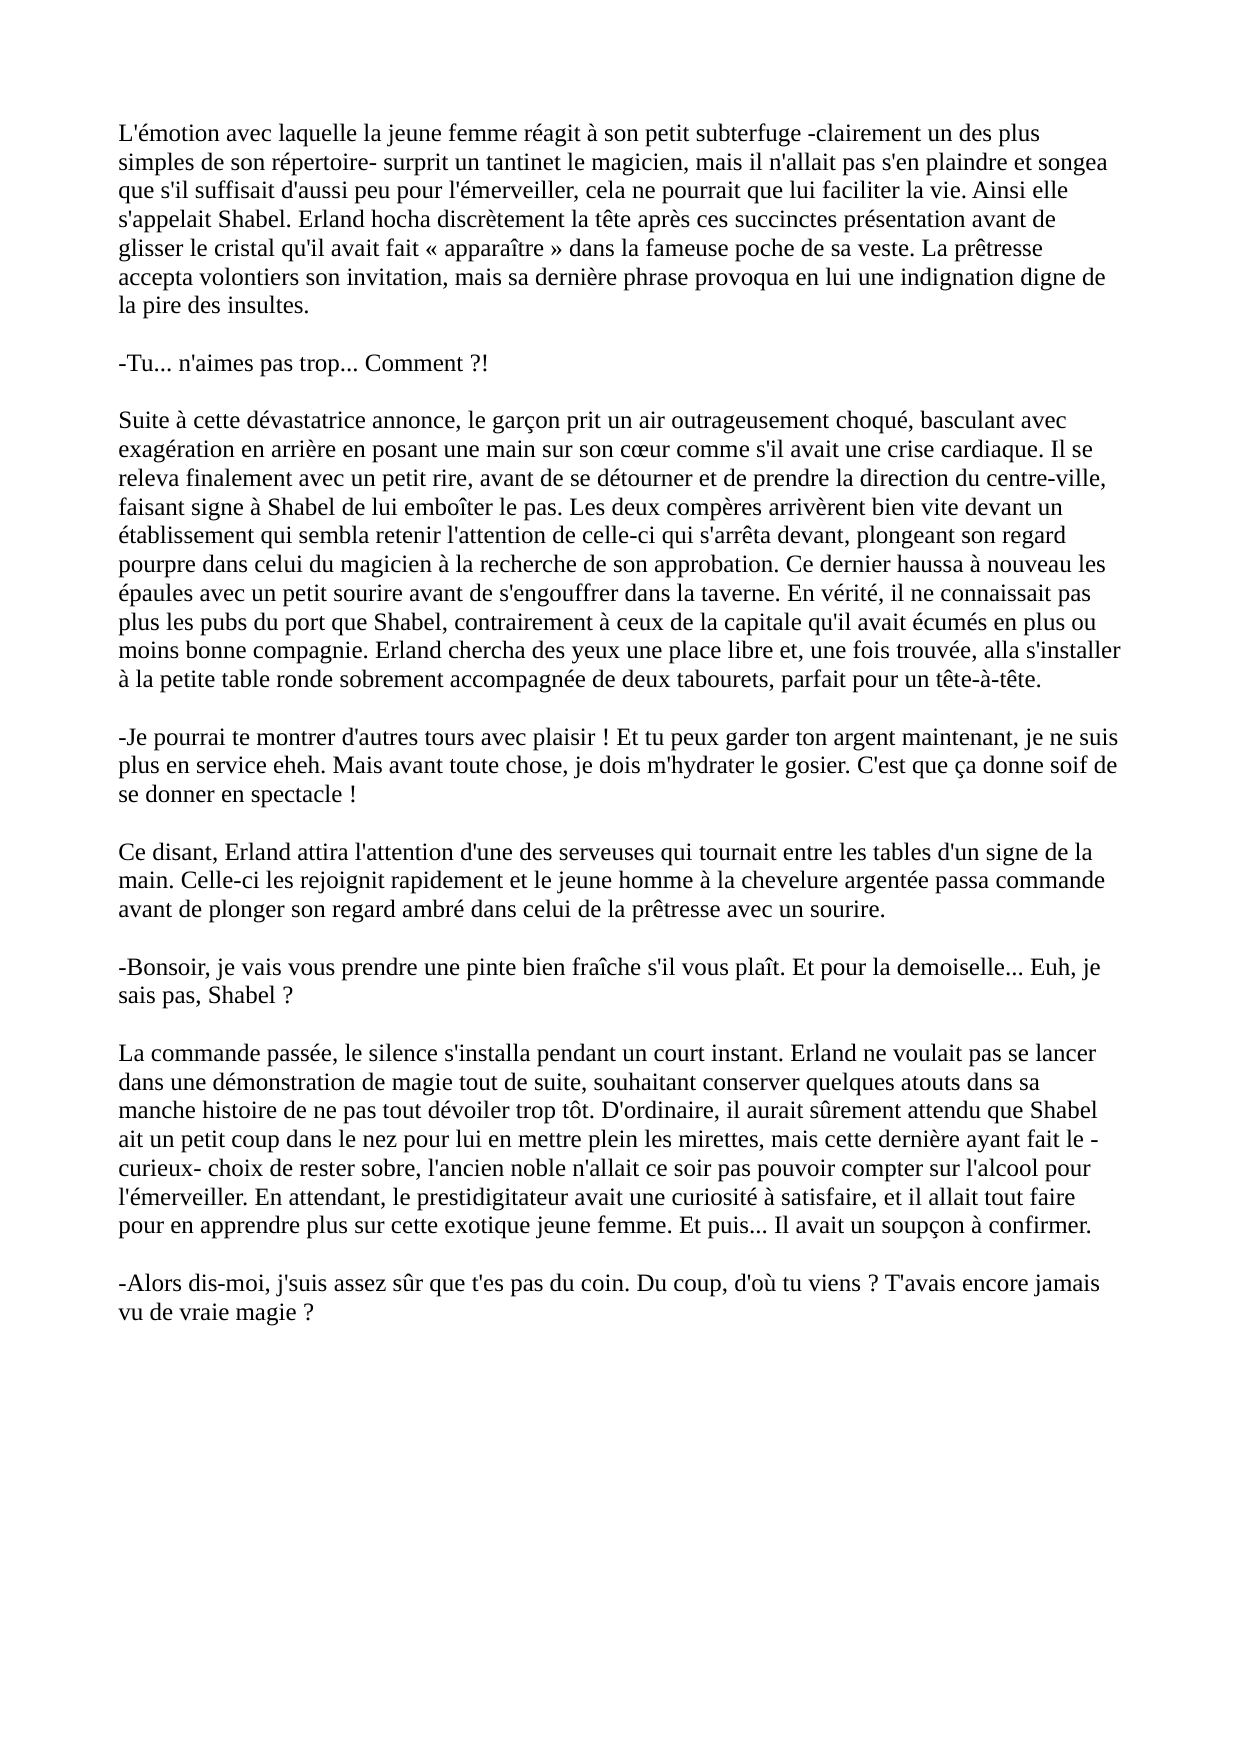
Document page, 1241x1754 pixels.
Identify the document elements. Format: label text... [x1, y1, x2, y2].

text Suite à cette dévastatrice annonce, le garçon prit un air outrageusement choqué, basculant avec exagération en arrière en posant une main sur son cœur comme s'il avait une crise cardiaque. Il se releva finalement avec un petit rire, avant de se détourner et de prendre la direction du centre-ville, faisant signe à Shabel de lui emboîter le pas. Les deux compères arrivèrent bien vite devant un établissement qui sembla retenir l'attention de celle-ci qui s'arrêta devant, plongeant son regard pourpre dans celui du magicien à la recherche de son approbation. Ce dernier haussa à nouveau les épaules avec un petit sourire avant de s'engouffrer dans la taverne. En vérité, il ne connaissait pas plus les pubs du port que Shabel, contrairement à ceux de la capitale qu'il avait écumés en plus ou moins bonne compagnie. Erland chercha des yeux une place libre et, une fois trouvée, alla s'installer à la petite table ronde sobrement accompagnée de deux tabourets, parfait pour un tête-à-tête. [118, 406, 1122, 693]
text -Tu... n'aimes pas trop... Comment ?! [118, 348, 1122, 377]
text La commande passée, le silence s'installa pendant un court instant. Erland ne voulait pas se lancer dans une démonstration de magie tout de suite, souhaitant conserver quelques atouts dans sa manche histoire de ne pas tout dévoiler trop tôt. D'ordinaire, il aurait sûrement attendu que Shabel ait un petit coup dans le nez pour lui en mettre plein les mirettes, mais cette dernière ayant fait le -curieux- choix de rester sobre, l'ancien noble n'allait ce soir pas pouvoir compter sur l'alcool pour l'émerveiller. En attendant, le prestidigitateur avait une curiosité à satisfaire, et il allait tout faire pour en apprendre plus sur cette exotique jeune femme. Et puis... Il avait un soupçon à confirmer. [118, 1038, 1122, 1239]
text -Bonsoir, je vais vous prendre une pinte bien fraîche s'il vous plaît. Et pour la demoiselle... Euh, je sais pas, Shabel ? [118, 952, 1122, 1009]
text L'émotion avec laquelle la jeune femme réagit à son petit subterfuge -clairement un des plus simples de son répertoire- surprit un tantinet le magicien, mais il n'allait pas s'en plaindre et songea que s'il suffisait d'aussi peu pour l'émerveiller, cela ne pourrait que lui faciliter la vie. Ainsi elle s'appelait Shabel. Erland hocha discrètement la tête après ces succinctes présentation avant de glisser le cristal qu'il avait fait « apparaître » dans la fameuse poche de sa veste. La prêtresse accepta volontiers son invitation, mais sa dernière phrase provoqua en lui une indignation digne de la pire des insultes. [118, 118, 1122, 319]
text -Je pourrai te montrer d'autres tours avec plaisir ! Et tu peux garder ton argent maintenant, je ne suis plus en service eheh. Mais avant toute chose, je dois m'hydrater le gosier. C'est que ça donne soif de se donner en spectacle ! [118, 722, 1122, 808]
text -Alors dis-moi, j'suis assez sûr que t'es pas du coin. Du coup, d'où tu viens ? T'avais encore jamais vu de vraie magie ? [118, 1268, 1122, 1326]
text Ce disant, Erland attira l'attention d'une des serveuses qui tournait entre les tables d'un signe de la main. Celle-ci les rejoignit rapidement et le jeune homme à la chevelure argentée passa commande avant de plonger son regard ambré dans celui de la prêtresse avec un sourire. [118, 837, 1122, 923]
